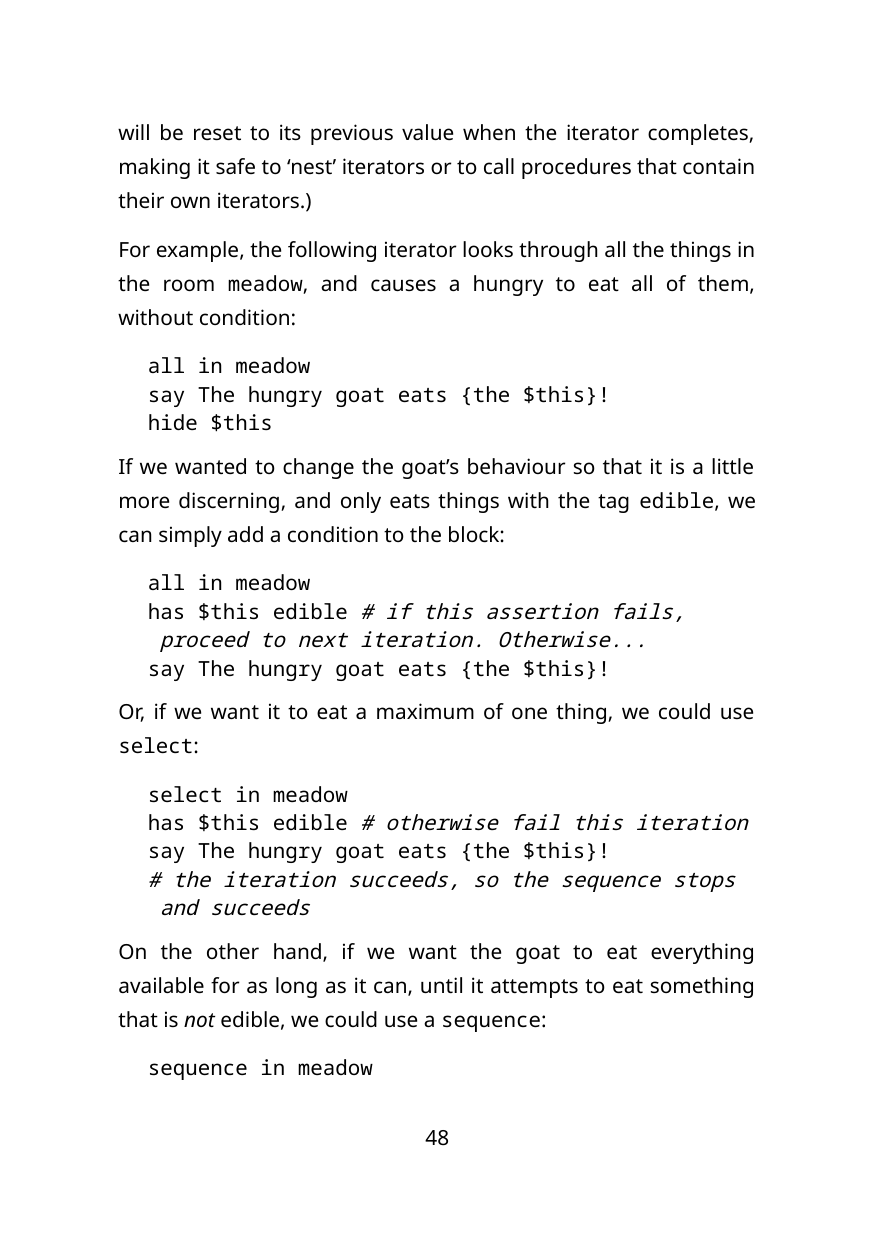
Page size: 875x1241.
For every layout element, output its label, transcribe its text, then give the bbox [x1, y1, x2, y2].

text sequence in meadow [148, 1053, 756, 1082]
text all in meadow [148, 352, 756, 380]
text has $this edible # if this assertion fails, proceed to next iteration. Otherwise... [148, 597, 756, 654]
text select in meadow [148, 780, 756, 808]
text On the other hand, if we want the goat to eat everything available for as long as it can, until it attempts to eat something that is not edible, we could use a sequence: [118, 937, 756, 1033]
text say The hungry goat eats {the $this}! [148, 380, 756, 408]
text say The hungry goat eats {the $this}! [148, 837, 756, 865]
text hide $this [148, 408, 756, 437]
text # the iteration succeeds, so the sequence stops and succeeds [148, 865, 756, 922]
text will be reset to its previous value when the iterator completes, making it safe to ‘nest’ iterators or to call procedures that contain their own iterators.) [118, 118, 756, 215]
text Or, if we want it to eat a maximum of one thing, we could use select: [118, 697, 756, 759]
text If we wanted to change the goat’s behaviour so that it is a little more discerning, and only eats things with the tag edible, we can simply add a condition to the block: [118, 452, 756, 548]
text For example, the following iterator looks through all the things in the room meadow, and causes a hungry to eat all of them, without condition: [118, 235, 756, 331]
text has $this edible # otherwise fail this iteration [148, 808, 756, 837]
text all in meadow [148, 568, 756, 597]
text say The hungry goat eats {the $this}! [148, 654, 756, 682]
